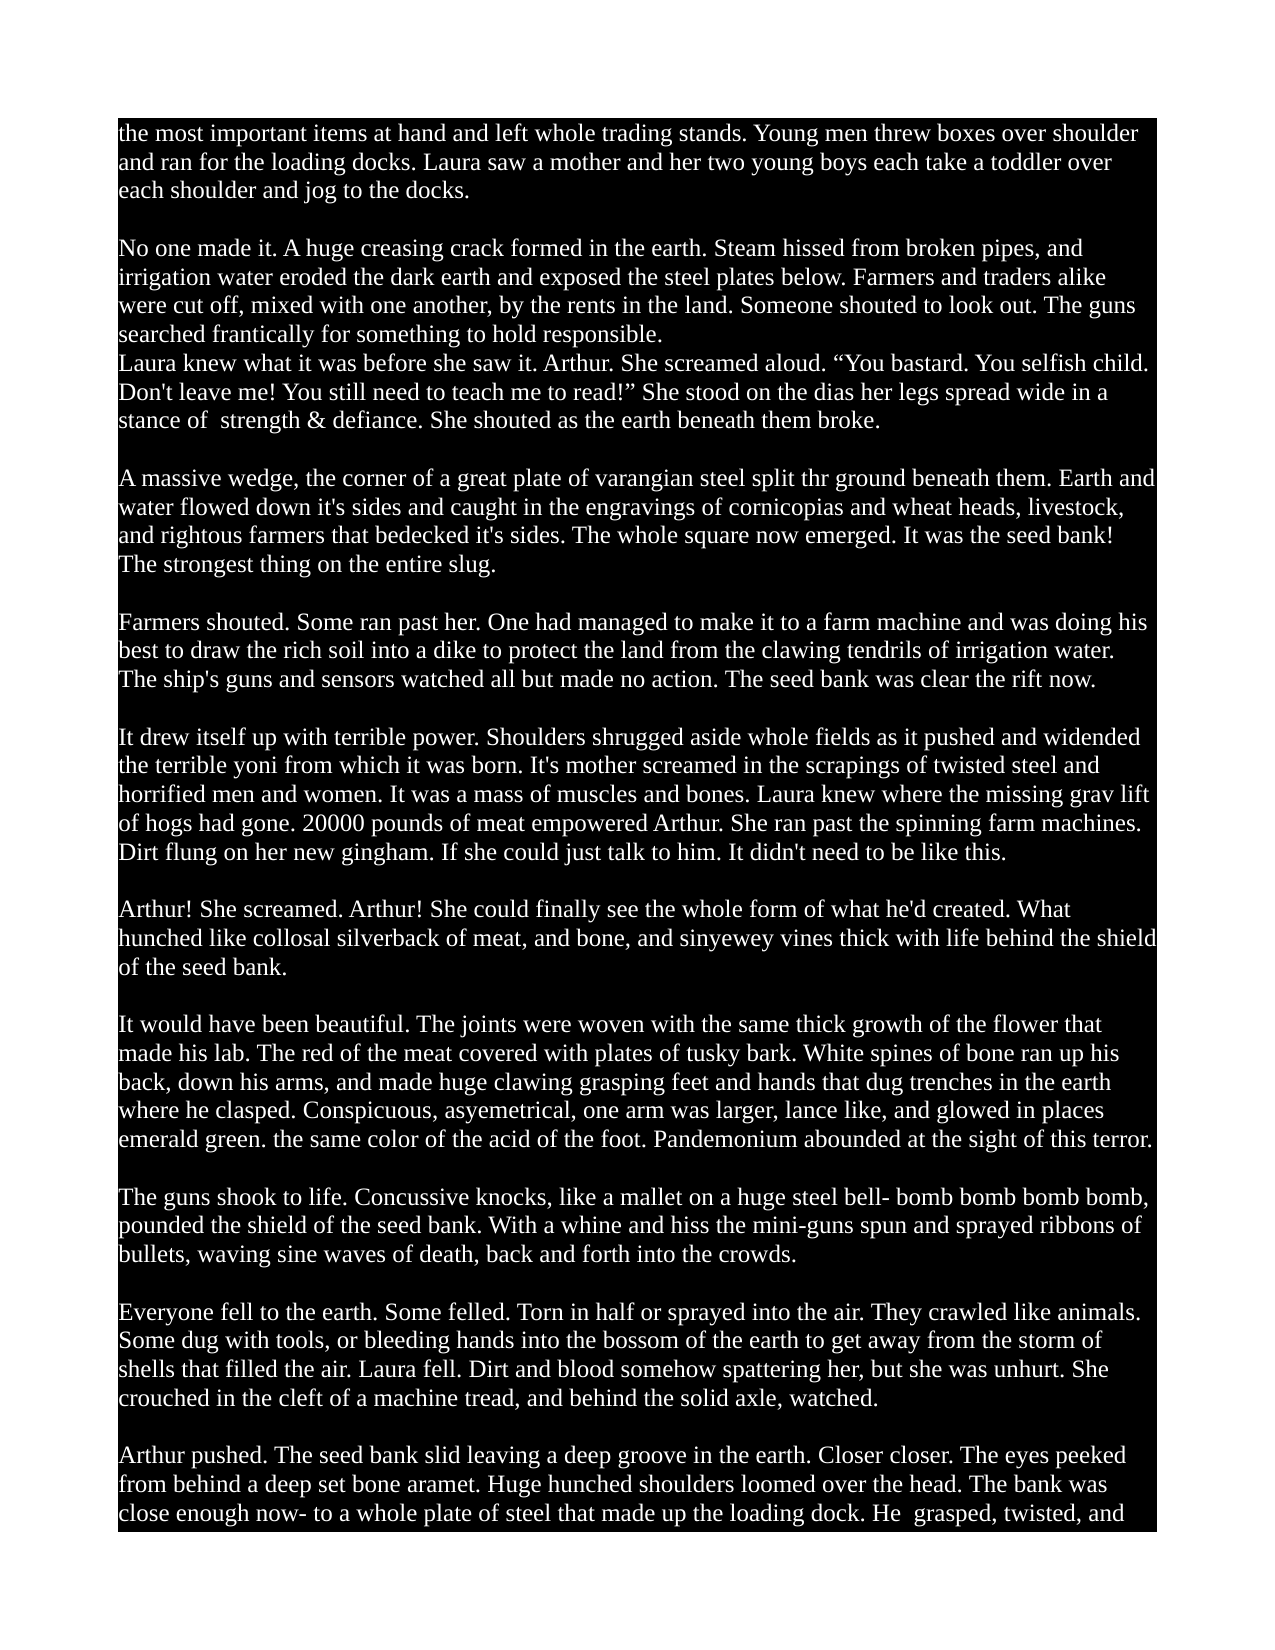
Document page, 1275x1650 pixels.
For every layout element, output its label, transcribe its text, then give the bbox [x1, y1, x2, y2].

text the most important items at hand and left whole trading stands. Young men threw boxes over shoulder and ran for the loading docks. Laura saw a mother and her two young boys each take a toddler over each shoulder and jog to the docks. No one made it. A huge creasing crack formed in the earth. Steam hissed from broken pipes, and irrigation water eroded the dark earth and exposed the steel plates below. Farmers and traders alike were cut off, mixed with one another, by the rents in the land. Someone shouted to look out. The guns searched frantically for something to hold responsible. [118, 118, 1157, 348]
text Arthur pushed. The seed bank slid leaving a deep groove in the earth. Closer closer. The eyes peeked from behind a deep set bone aramet. Huge hunched shoulders loomed over the head. The bank was close enough now- to a whole plate of steel that made up the loading dock. He grasped, twisted, and [118, 1441, 1157, 1527]
text A massive wedge, the corner of a great plate of varangian steel split thr ground beneath them. Earth and water flowed down it's sides and caught in the engravings of cornicopias and wheat heads, livestock, and rightous farmers that bedecked it's sides. The whole square now emerged. It was the seed bank! The strongest thing on the entire slug. Farmers shouted. Some ran past her. One had managed to make it to a farm machine and was doing his best to draw the rich soil into a dike to protect the land from the clawing tendrils of irrigation water. The ship's guns and sensors watched all but made no action. The seed bank was clear the rift now. [118, 463, 1157, 693]
text The guns shook to life. Concussive knocks, like a mallet on a huge steel bell- bomb bomb bomb bomb, pounded the shield of the seed bank. With a whine and hiss the mini-guns spun and sprayed ribbons of bullets, waving sine waves of death, back and forth into the crowds. Everyone fell to the earth. Some felled. Torn in half or sprayed into the air. They crawled like animals. Some dug with tools, or bleeding hands into the bossom of the earth to get away from the storm of shells that filled the air. Laura fell. Dirt and blood somehow spattering her, but she was unhurt. She crouched in the cleft of a machine tread, and behind the solid axle, watched. [118, 1182, 1157, 1412]
text Arthur! She screamed. Arthur! She could finally see the whole form of what he'd created. What hunched like collosal silverback of meat, and bone, and sinyewey vines thick with life behind the shield of the seed bank. It would have been beautiful. The joints were woven with the same thick growth of the flower that made his lab. The red of the meat covered with plates of tusky bark. White spines of bone ran up his back, down his arms, and made huge clawing grasping feet and hands that dug trenches in the earth where he clasped. Conspicuous, asyemetrical, one arm was larger, lance like, and glowed in places emerald green. the same color of the acid of the foot. Pandemonium abounded at the sight of this terror. [118, 894, 1157, 1153]
text It drew itself up with terrible power. Shoulders shrugged aside whole fields as it pushed and widended the terrible yoni from which it was born. It's mother screamed in the scrapings of twisted steel and horrified men and women. It was a mass of muscles and bones. Laura knew where the missing grav lift of hogs had gone. 20000 pounds of meat empowered Arthur. She ran past the spinning farm machines. Dirt flung on her new gingham. If she could just talk to him. It didn't need to be like this. [118, 722, 1157, 866]
text Laura knew what it was before she saw it. Arthur. She screamed aloud. “You bastard. You selfish child. Don't leave me! You still need to teach me to read!” She stood on the dias her legs spread wide in a stance of strength & defiance. She shouted as the earth beneath them broke. [118, 348, 1157, 434]
